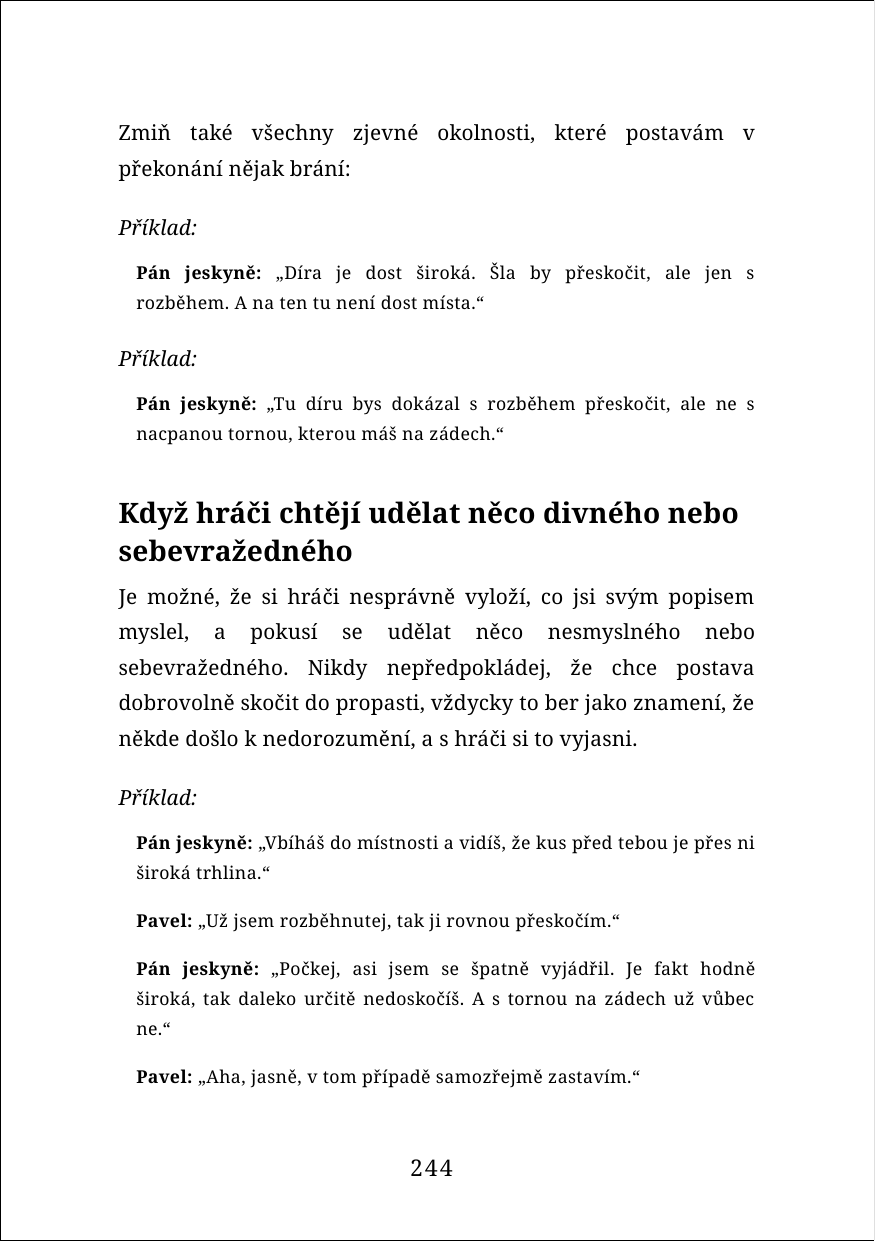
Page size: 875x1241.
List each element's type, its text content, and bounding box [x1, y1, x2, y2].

subtitle Když hráči chtějí udělat něco divného nebo sebevražedného [118, 493, 756, 570]
text Pán jeskyně: „Tu díru bys dokázal s rozběhem přeskočit, ale ne s nacpanou tornou, kterou máš na zádech.“ [136, 392, 756, 446]
text Příklad: [118, 783, 756, 811]
text Pán jeskyně: „Počkej, asi jsem se špatně vyjádřil. Je fakt hodně široká, tak daleko určitě nedoskočíš. A s tornou na zádech už vůbec ne.“ [136, 956, 756, 1041]
text Pavel: „Už jsem rozběhnutej, tak ji rovnou přeskočím.“ [136, 908, 756, 933]
text Je možné, že si hráči nesprávně vyloží, co jsi svým popisem myslel, a pokusí se udělat něco nesmyslného nebo sebevražedného. Nikdy nepředpokládej, že chce postava dobrovolně skočit do propasti, vždycky to ber jako znamení, že někde došlo k nedorozumění, a s hráči si to vyjasni. [118, 582, 756, 752]
text Pán jeskyně: „Díra je dost široká. Šla by přeskočit, ale jen s rozběhem. A na ten tu není dost místa.“ [136, 260, 756, 314]
text Příklad: [118, 344, 756, 373]
text Příklad: [118, 213, 756, 241]
text Zmiň také všechny zjevné okolnosti, které postavám v překonání nějak brání: [118, 118, 756, 182]
text Pán jeskyně: „Vbíháš do místnosti a vidíš, že kus před tebou je přes ni široká trhlina.“ [136, 830, 756, 885]
text Pavel: „Aha, jasně, v tom případě samozřejmě zastavím.“ [136, 1065, 756, 1089]
